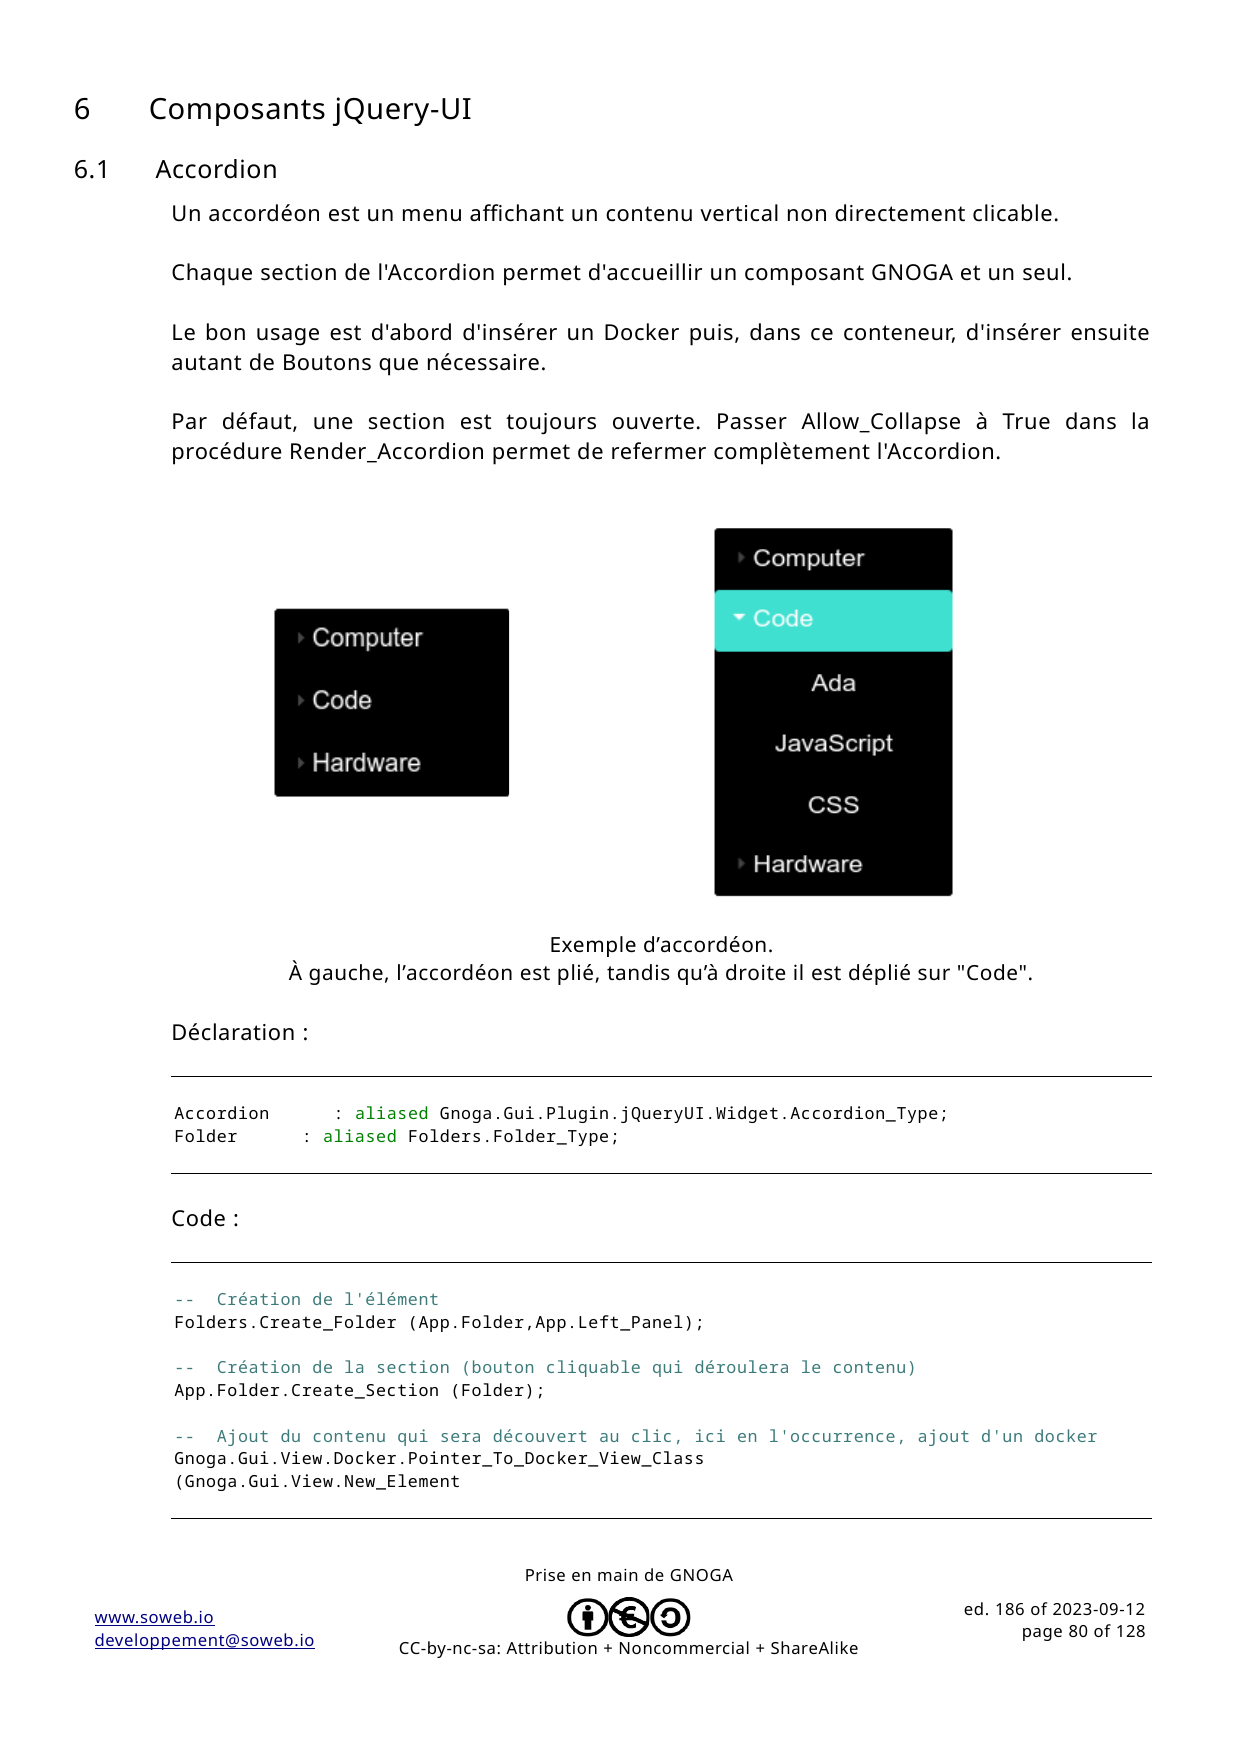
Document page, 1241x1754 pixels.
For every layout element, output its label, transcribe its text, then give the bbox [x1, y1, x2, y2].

text Code : [171, 1203, 1152, 1232]
text À gauche, l’accordéon est plié, tandis qu’à droite il est déplié sur "Code". [171, 958, 1152, 987]
subtitle Accordion [74, 152, 1152, 186]
list -- Création de l'élément [171, 1263, 1152, 1308]
list App.Folder.Create_Section (Folder); [171, 1376, 1152, 1421]
text Déclaration : [171, 1016, 1152, 1046]
subtitle Composants jQuery-UI [74, 88, 1152, 128]
list Gnoga.Gui.View.Docker.Pointer_To_Docker_View_Class [171, 1444, 1152, 1467]
list Folder : aliased Folders.Folder_Type; [171, 1121, 1152, 1147]
text Le bon usage est d'abord d'insérer un Docker puis, dans ce conteneur, d'insérer ensuite autant de Boutons que nécessaire. [171, 317, 1152, 376]
picture [267, 606, 510, 799]
list Folders.Create_Folder (App.Folder,App.Left_Panel); [171, 1308, 1152, 1353]
list -- Création de la section (bouton cliquable qui déroulera le contenu) [171, 1353, 1152, 1376]
text Un accordéon est un menu affichant un contenu vertical non directement clicable. [171, 198, 1152, 227]
list (Gnoga.Gui.View.New_Element [171, 1467, 1152, 1518]
text Exemple d’accordéon. [171, 930, 1152, 958]
list Accordion : aliased Gnoga.Gui.Plugin.jQueryUI.Widget.Accordion_Type; [171, 1077, 1152, 1121]
picture [709, 527, 960, 901]
text Chaque section de l'Accordion permet d'accueillir un composant GNOGA et un seul. [171, 257, 1152, 287]
list -- Ajout du contenu qui sera découvert au clic, ici en l'occurrence, ajout d'un docker [171, 1421, 1152, 1444]
text Par défaut, une section est toujours ouverte. Passer Allow_Collapse à True dans la procédure Render_Accordion permet de refermer complètement l'Accordion. [171, 406, 1152, 466]
picture [566, 1597, 691, 1637]
